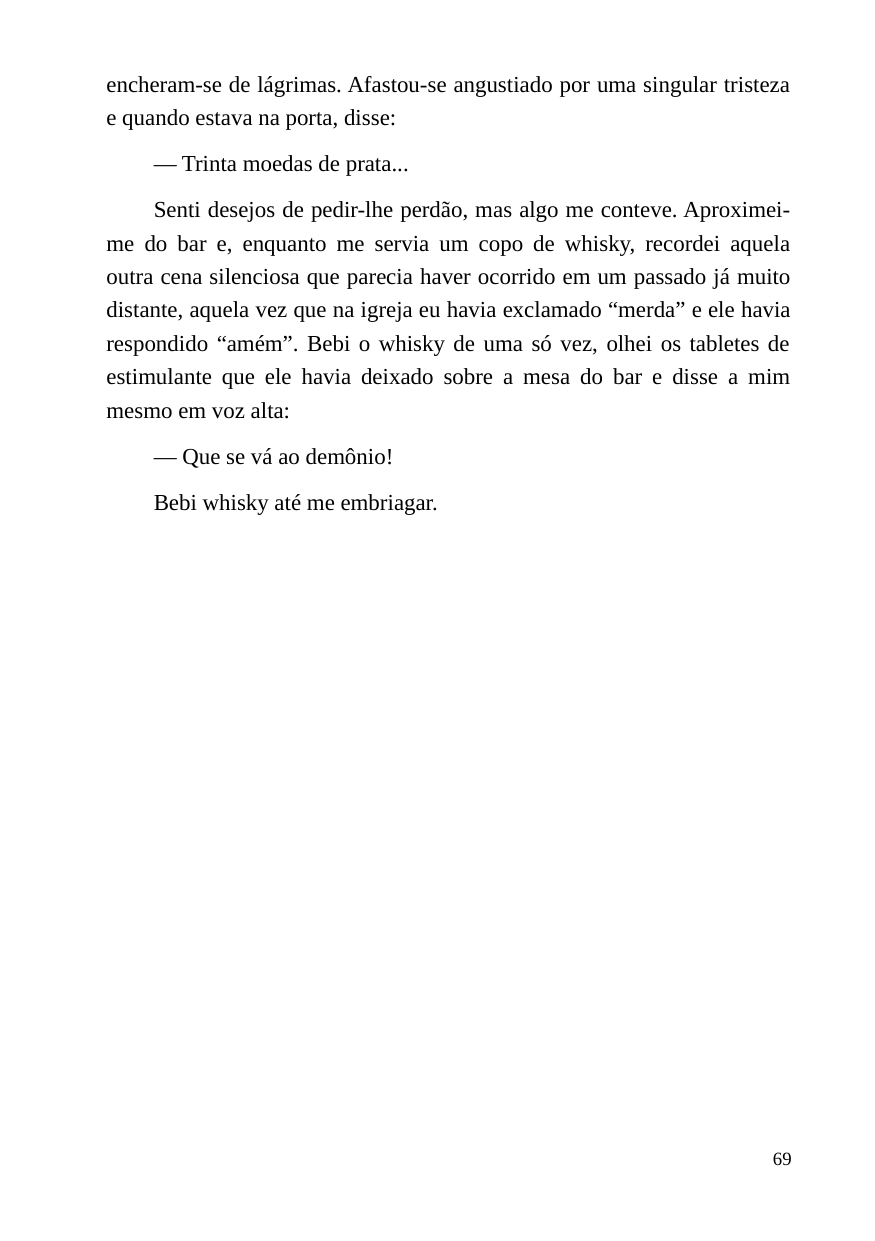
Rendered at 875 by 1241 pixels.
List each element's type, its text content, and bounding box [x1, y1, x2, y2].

text — Trinta moedas de prata... [106, 150, 791, 177]
text encheram-se de lágrimas. Afastou-se angustiado por uma singular tristeza e quando estava na porta, disse: [106, 71, 791, 131]
text Senti desejos de pedir-lhe perdão, mas algo me conteve. Aproximei-me do bar e, enquanto me servia um copo de whisky, recordei aquela outra cena silenciosa que parecia haver ocorrido em um passado já muito distante, aquela vez que na igreja eu havia exclamado “merda” e ele havia respondido “amém”. Bebi o whisky de uma só vez, olhei os tabletes de estimulante que ele havia deixado sobre a mesa do bar e disse a mim mesmo em voz alta: [106, 196, 791, 423]
text Bebi whisky até me embriagar. [106, 489, 791, 515]
text — Que se vá ao demônio! [106, 443, 791, 469]
